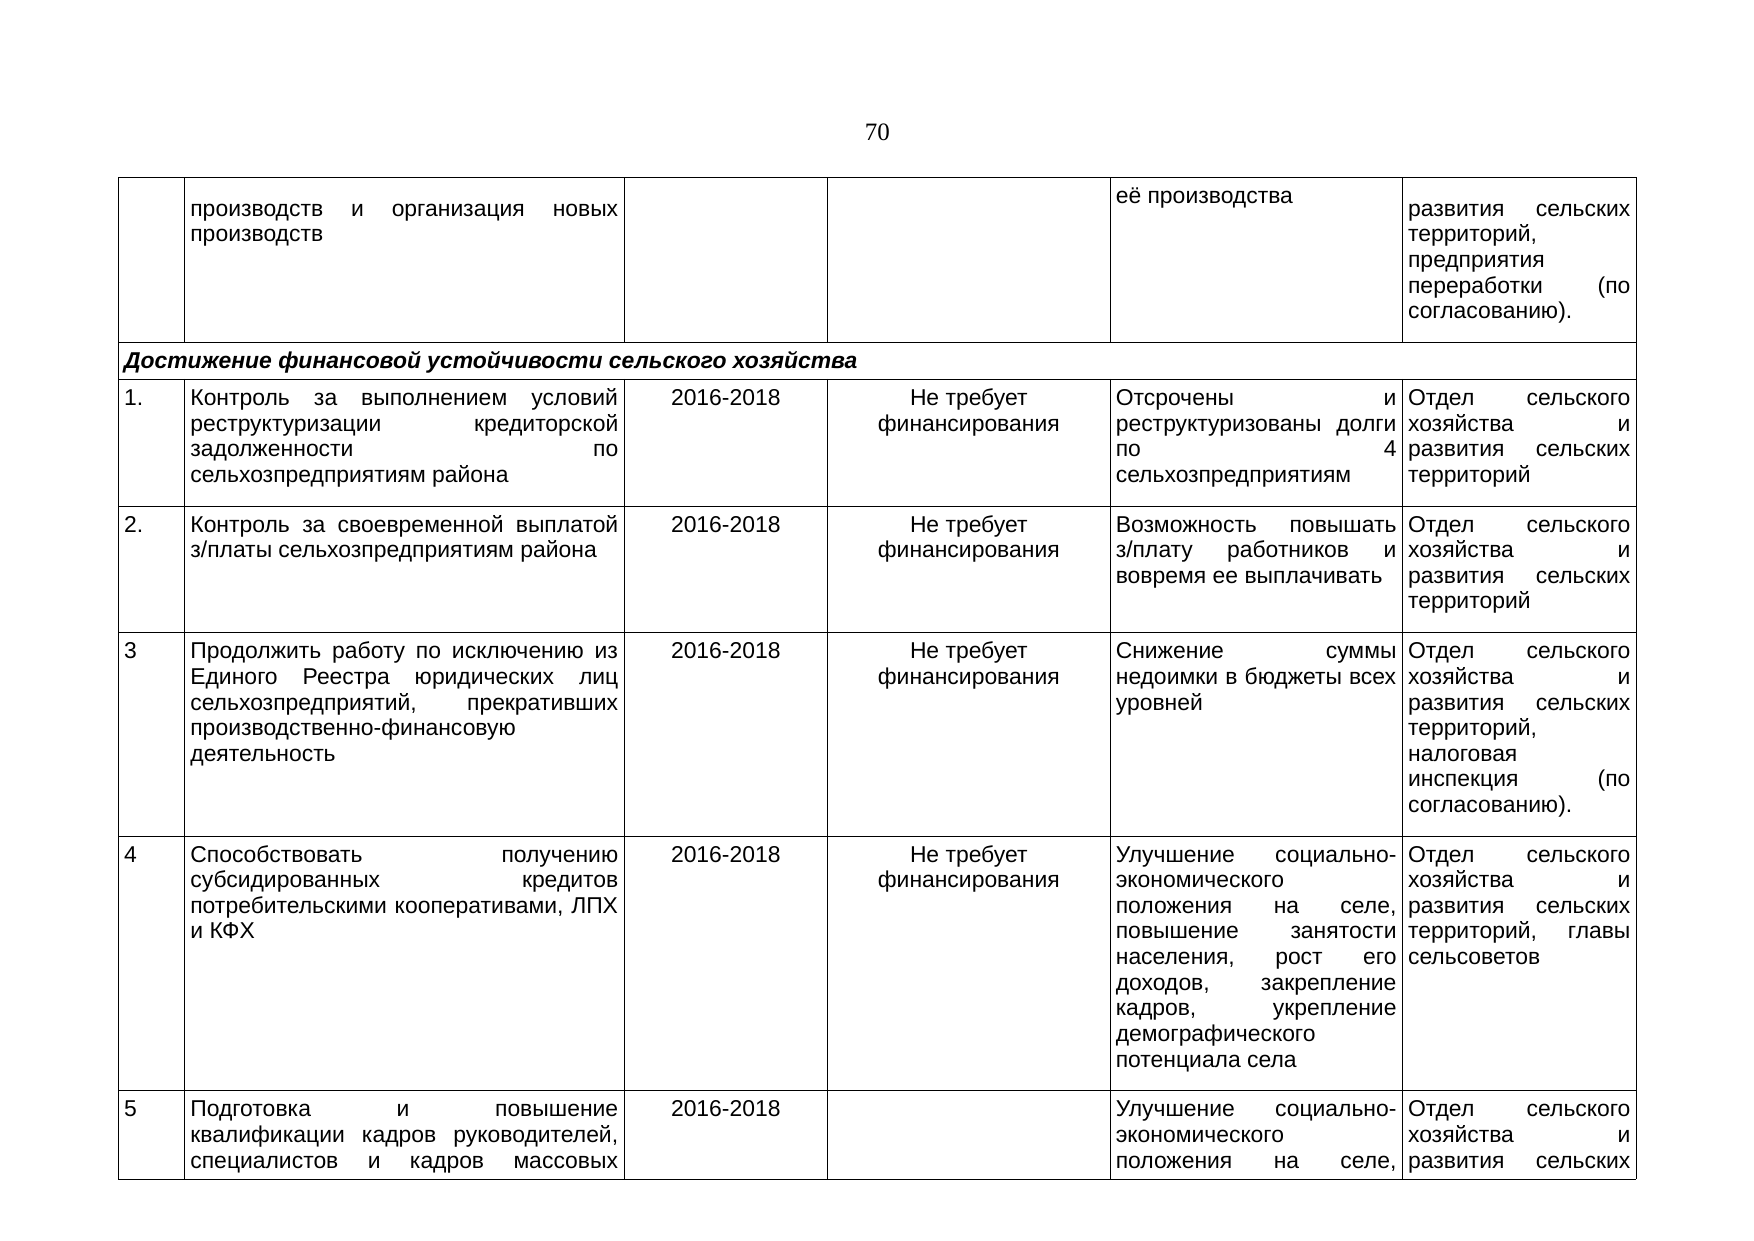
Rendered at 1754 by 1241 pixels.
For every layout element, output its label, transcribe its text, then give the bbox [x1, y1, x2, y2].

table_cell Не требует финансирования [828, 380, 1110, 506]
table_cell 2016-2018 [625, 837, 827, 1090]
table_cell [828, 1091, 1110, 1179]
table_cell Отдел сельского хозяйства и развития сельских территорий, налоговая инспекция (по согласованию). [1403, 633, 1636, 836]
table_cell 4 [119, 837, 184, 1090]
table_cell Отдел сельского хозяйства и развития сельских территорий [1403, 507, 1636, 632]
table_cell Продолжить работу по исключению из Единого Реестра юридических лиц сельхозпредприятий, прекративших производственно-финансовую деятельность [185, 633, 624, 836]
table_cell 5 [119, 1091, 184, 1179]
table_cell 2. [119, 507, 184, 632]
table_cell Улучшение социально-экономического положения на селе, [1111, 1091, 1402, 1179]
table_cell производств и организация новых производств [185, 178, 624, 342]
table_cell Снижение суммы недоимки в бюджеты всех уровней [1111, 633, 1402, 836]
table_cell 2016-2018 [625, 633, 827, 836]
table_cell Не требует финансирования [828, 507, 1110, 632]
table_cell Возможность повышать з/плату работников и вовремя ее выплачивать [1111, 507, 1402, 632]
table_cell Не требует финансирования [828, 633, 1110, 836]
table_cell 1. [119, 380, 184, 506]
table_cell её производства [1111, 178, 1402, 342]
table_cell Отдел сельского хозяйства и развития сельских территорий, главы сельсоветов [1403, 837, 1636, 1090]
table_cell Подготовка и повышение квалификации кадров руководителей, специалистов и кадров массовых [185, 1091, 624, 1179]
table_cell [119, 178, 184, 342]
table_cell Отдел сельского хозяйства и развития сельских территорий [1403, 380, 1636, 506]
table_cell Отсрочены и реструктуризованы долги по 4 сельхозпредприятиям [1111, 380, 1402, 506]
table_cell Отдел сельского хозяйства и развития сельских [1403, 1091, 1636, 1179]
table_cell 3 [119, 633, 184, 836]
table_cell [828, 178, 1110, 342]
table_cell Контроль за выполнением условий реструктуризации кредиторской задолженности по сельхозпредприятиям района [185, 380, 624, 506]
table_cell Улучшение социально-экономического положения на селе, повышение занятости населения, рост его доходов, закрепление кадров, укрепление демографического потенциала села [1111, 837, 1402, 1090]
table_cell Способствовать получению субсидированных кредитов потребительскими кооперативами, ЛПХ и КФХ [185, 837, 624, 1090]
table_cell Не требует финансирования [828, 837, 1110, 1090]
table_cell 2016-2018 [625, 380, 827, 506]
table_cell развития сельских территорий, предприятия переработки (по согласованию). [1403, 178, 1636, 342]
table_cell [625, 178, 827, 342]
table_cell 2016-2018 [625, 1091, 827, 1179]
table_cell Достижение финансовой устойчивости сельского хозяйства [119, 343, 1636, 379]
table_cell Контроль за своевременной выплатой з/платы сельхозпредприятиям района [185, 507, 624, 632]
table_cell 2016-2018 [625, 507, 827, 632]
